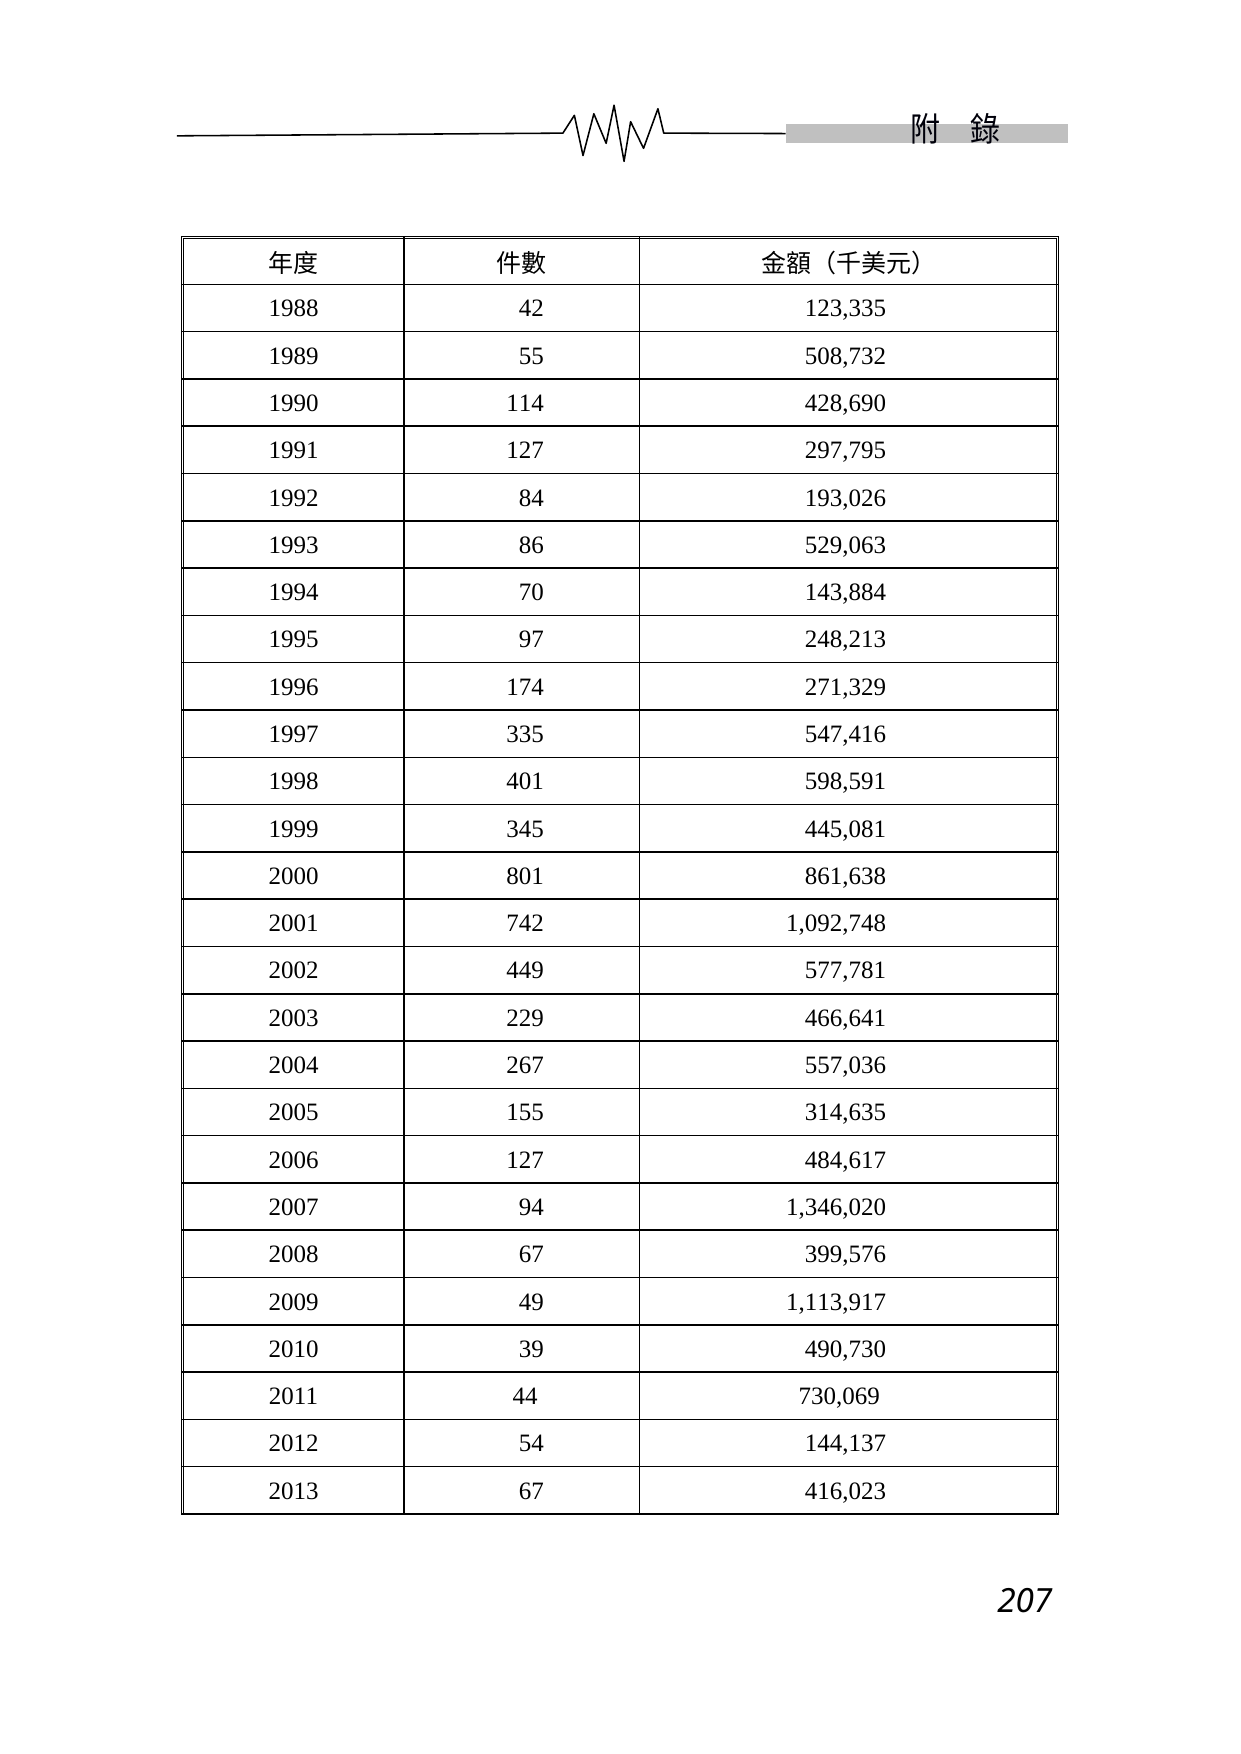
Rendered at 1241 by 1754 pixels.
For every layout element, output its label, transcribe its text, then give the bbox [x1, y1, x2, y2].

table_cell 94 [405, 1184, 639, 1229]
table_cell 114 [405, 380, 639, 425]
table_cell 1988 [184, 285, 403, 331]
table_cell 445,081 [640, 805, 1056, 851]
table_cell 742 [405, 900, 639, 946]
table_cell 193,026 [640, 474, 1056, 520]
table_cell 484,617 [640, 1136, 1056, 1182]
table_cell 144,137 [640, 1420, 1056, 1466]
table_cell 466,641 [640, 995, 1056, 1040]
table_cell 267 [405, 1042, 639, 1087]
table_cell 2000 [184, 853, 403, 898]
table_cell 86 [405, 522, 639, 567]
table_cell 345 [405, 805, 639, 851]
table_cell 1991 [184, 427, 403, 473]
table_cell 174 [405, 663, 639, 709]
table_cell 143,884 [640, 569, 1056, 614]
table_cell 508,732 [640, 332, 1056, 378]
table_cell 2010 [184, 1326, 403, 1371]
table_cell 577,781 [640, 947, 1056, 993]
table_cell 42 [405, 285, 639, 331]
table_cell 490,730 [640, 1326, 1056, 1371]
table_cell 97 [405, 616, 639, 662]
table_cell 127 [405, 427, 639, 473]
table_cell 2012 [184, 1420, 403, 1466]
table_cell 1990 [184, 380, 403, 425]
table_cell 67 [405, 1231, 639, 1277]
table_cell 428,690 [640, 380, 1056, 425]
table_cell 123,335 [640, 285, 1056, 331]
table_cell 84 [405, 474, 639, 520]
table_cell 2005 [184, 1089, 403, 1135]
table_cell 1,113,917 [640, 1278, 1056, 1324]
table_cell 55 [405, 332, 639, 378]
table_cell 39 [405, 1326, 639, 1371]
table_cell 1,092,748 [640, 900, 1056, 946]
table_cell 2011 [184, 1373, 403, 1418]
table_cell 1996 [184, 663, 403, 709]
table_cell 1993 [184, 522, 403, 567]
table_cell 2013 [184, 1467, 403, 1513]
table_header 件數 [405, 239, 639, 283]
table_cell 229 [405, 995, 639, 1040]
table_cell 1999 [184, 805, 403, 851]
table_cell 2004 [184, 1042, 403, 1087]
table_cell 401 [405, 758, 639, 804]
table_cell 1994 [184, 569, 403, 614]
table_cell 155 [405, 1089, 639, 1135]
table_cell 861,638 [640, 853, 1056, 898]
table_cell 2003 [184, 995, 403, 1040]
table_cell 2001 [184, 900, 403, 946]
table_cell 70 [405, 569, 639, 614]
table_cell 529,063 [640, 522, 1056, 567]
table_cell 2002 [184, 947, 403, 993]
table_cell 557,036 [640, 1042, 1056, 1087]
table_cell 54 [405, 1420, 639, 1466]
table_cell 416,023 [640, 1467, 1056, 1513]
table_cell 2008 [184, 1231, 403, 1277]
table_cell 801 [405, 853, 639, 898]
table_cell 44 [405, 1373, 639, 1418]
table_cell 248,213 [640, 616, 1056, 662]
table_header 金額（千美元） [640, 239, 1056, 283]
table_cell 449 [405, 947, 639, 993]
table_cell 2009 [184, 1278, 403, 1324]
table_cell 730,069 [640, 1373, 1056, 1418]
table_cell 547,416 [640, 711, 1056, 756]
table_cell 297,795 [640, 427, 1056, 473]
table_cell 1997 [184, 711, 403, 756]
table_cell 2006 [184, 1136, 403, 1182]
table_cell 1,346,020 [640, 1184, 1056, 1229]
table_cell 1992 [184, 474, 403, 520]
table_cell 314,635 [640, 1089, 1056, 1135]
table_cell 1998 [184, 758, 403, 804]
table_cell 271,329 [640, 663, 1056, 709]
table_cell 1989 [184, 332, 403, 378]
table_cell 49 [405, 1278, 639, 1324]
table_cell 127 [405, 1136, 639, 1182]
table_cell 67 [405, 1467, 639, 1513]
table_header 年度 [184, 239, 403, 283]
table_cell 2007 [184, 1184, 403, 1229]
table_cell 1995 [184, 616, 403, 662]
table_cell 335 [405, 711, 639, 756]
table_cell 598,591 [640, 758, 1056, 804]
table_cell 399,576 [640, 1231, 1056, 1277]
